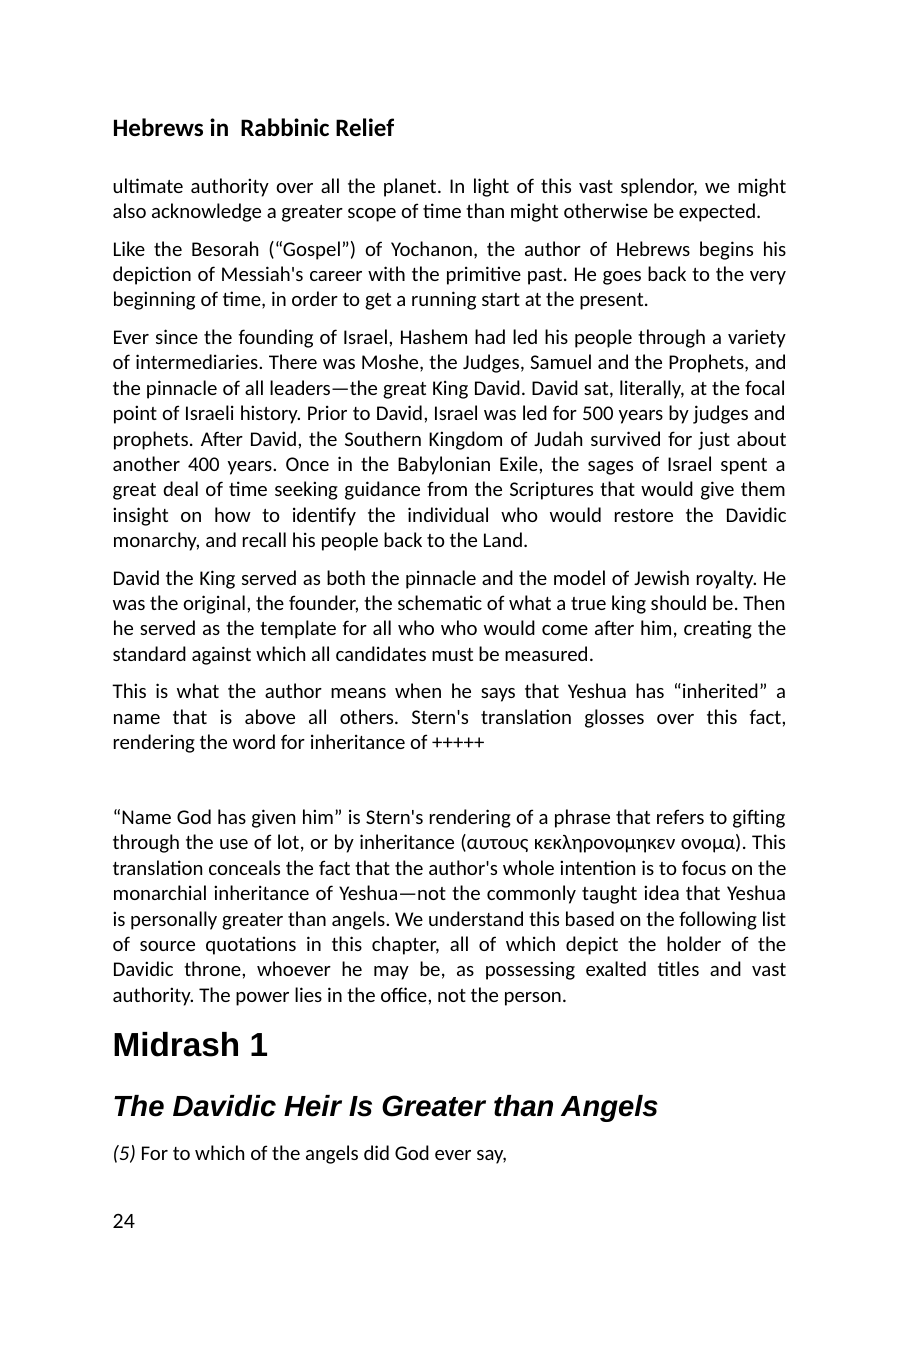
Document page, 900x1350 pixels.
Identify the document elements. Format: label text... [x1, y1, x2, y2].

text Ever since the founding of Israel, Hashem had led his people through a variety of intermediaries. There was Moshe, the Judges, Samuel and the Prophets, and the pinnacle of all leaders—the great King David. David sat, literally, at the focal point of Israeli history. Prior to David, Israel was led for 500 years by judges and prophets. After David, the Southern Kingdom of Judah survived for just about another 400 years. Once in the Babylonian Exile, the sages of Israel spent a great deal of time seeking guidance from the Scriptures that would give them insight on how to identify the individual who would restore the Davidic monarchy, and recall his people back to the Land. [112, 324, 787, 553]
subtitle The Davidic Heir Is Greater than Angels [112, 1089, 787, 1123]
text Like the Besorah (“Gospel”) of Yochanon, the author of Hebrews begins his depiction of Messiah's career with the primitive past. He goes back to the very beginning of time, in order to get a running start at the present. [112, 236, 787, 312]
text (5) For to which of the angels did God ever say, [112, 1140, 787, 1165]
text This is what the author means when he says that Yeshua has “inherited” a name that is above all others. Stern's translation glosses over this fact, rendering the word for inheritance of +++++ [112, 678, 787, 755]
subtitle Midrash 1 [112, 1025, 787, 1064]
text ultimate authority over all the planet. In light of this vast splendor, we might also acknowledge a greater scope of time than might otherwise be expected. [112, 173, 787, 224]
text David the King served as both the pinnacle and the model of Jewish royalty. He was the original, the founder, the schematic of what a true king should be. Then he served as the template for all who who would come after him, creating the standard against which all candidates must be measured. [112, 565, 787, 666]
text “Name God has given him” is Stern's rendering of a phrase that refers to gifting through the use of lot, or by inheritance (αυτους κεκληρονομηκεν ονομα). This translation conceals the fact that the author's whole intention is to focus on the monarchial inheritance of Yeshua—not the commonly taught idea that Yeshua is personally greater than angels. We understand this based on the following list of source quotations in this chapter, all of which depict the holder of the Davidic throne, whoever he may be, as possessing exalted titles and vast authority. The power lies in the office, not the person. [112, 804, 787, 1007]
